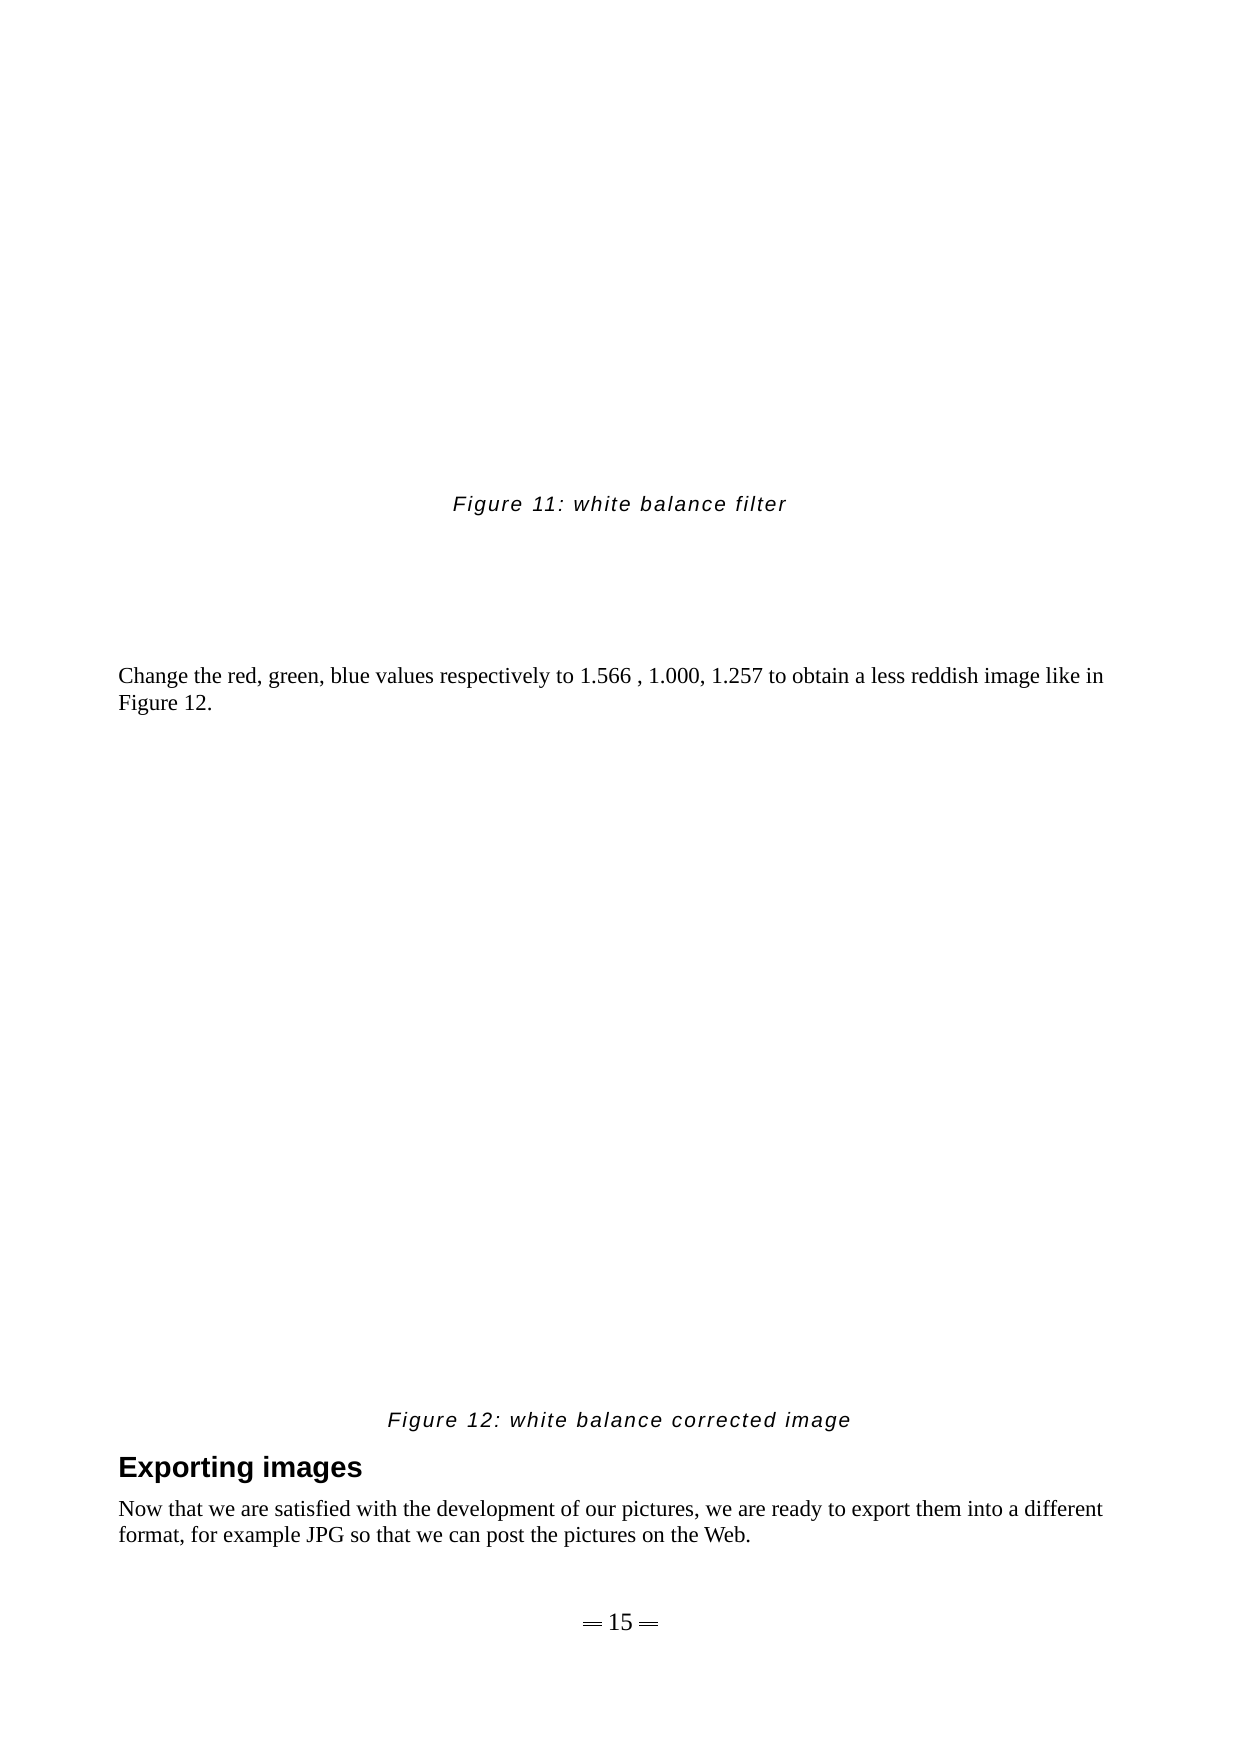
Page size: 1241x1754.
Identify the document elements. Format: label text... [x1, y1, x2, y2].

text Figure 11: white balance filter [394, 139, 846, 516]
subtitle Exporting images [118, 1432, 1122, 1483]
subtitle [118, 727, 1122, 739]
text Change the red, green, blue values respectively to 1.566 , 1.000, 1.257 to obtain a less reddish image like in Figure 12. [118, 662, 1122, 715]
text Now that we are satisfied with the development of our pictures, we are ready to export them into a different format, for example JPG so that we can post the pictures on the Web. [118, 1495, 1122, 1548]
text Figure 12: white balance corrected image [118, 739, 1122, 1432]
